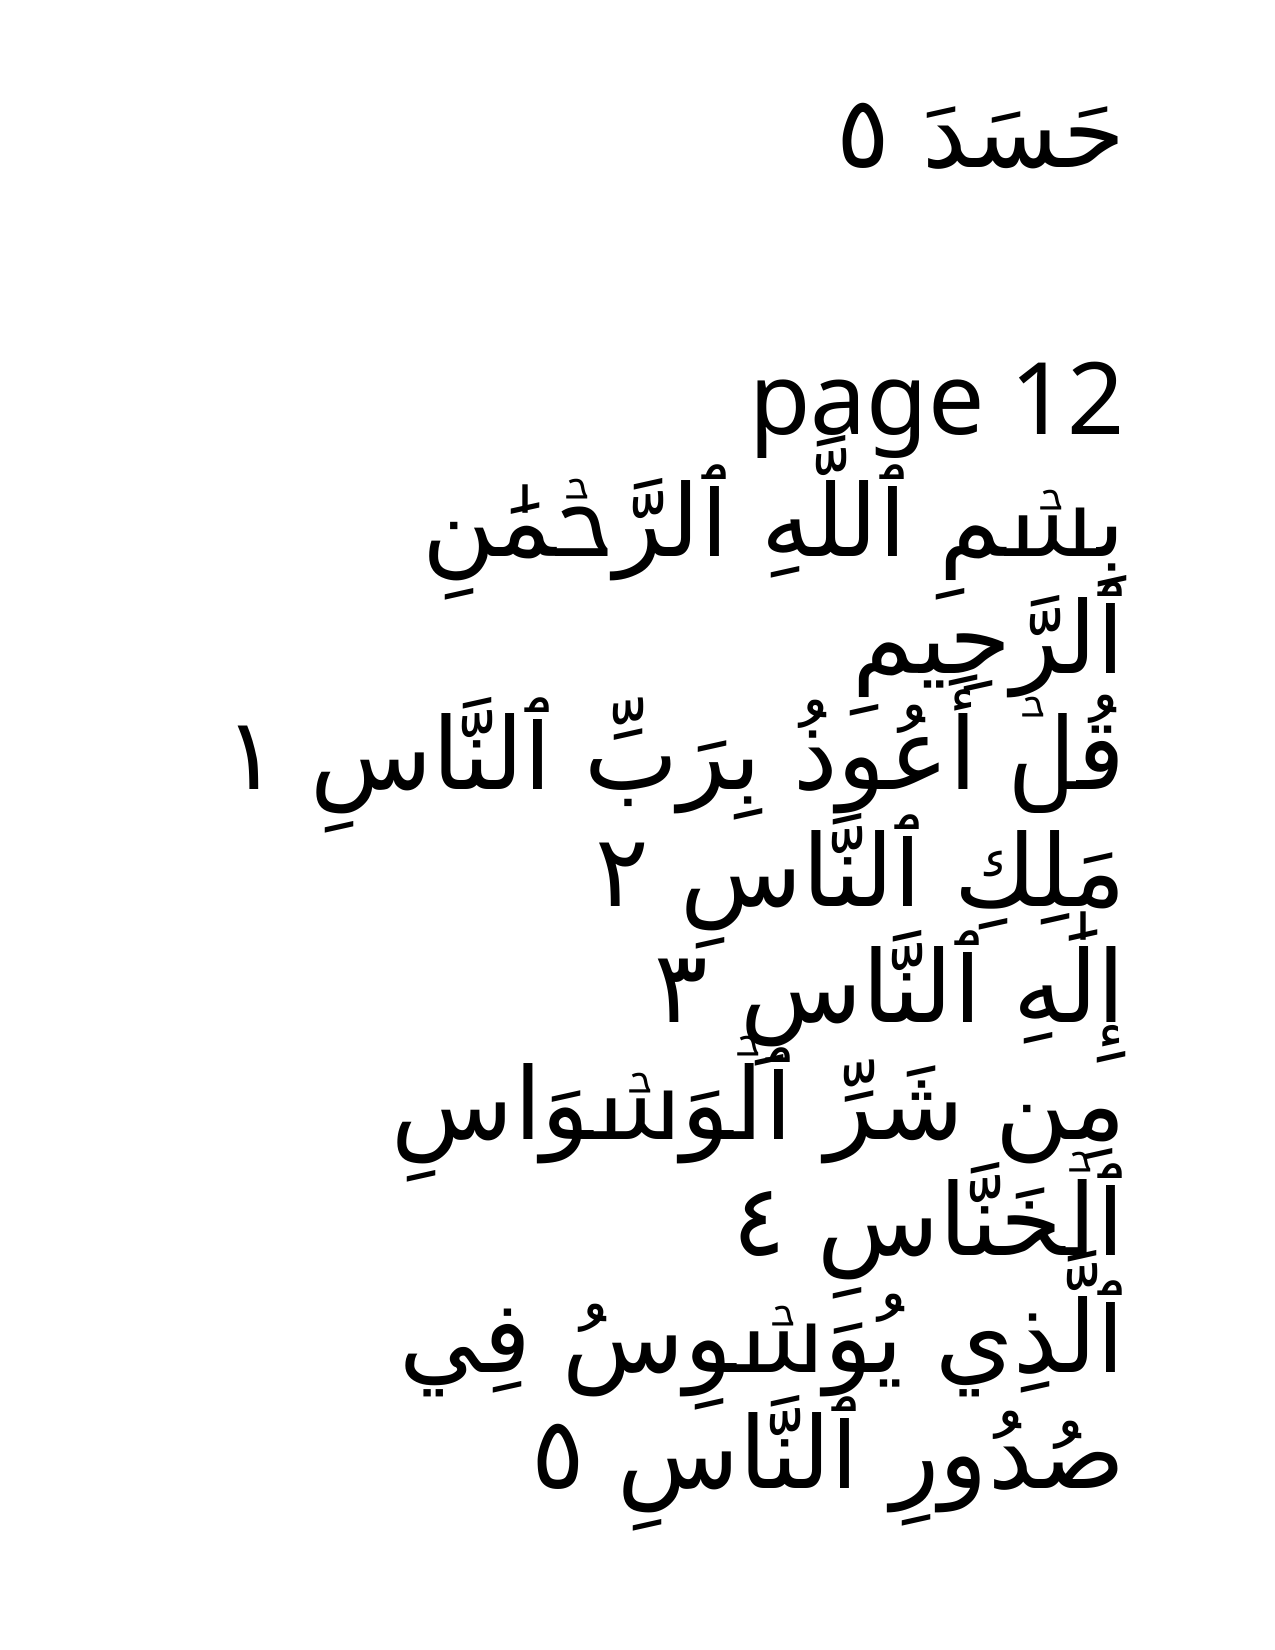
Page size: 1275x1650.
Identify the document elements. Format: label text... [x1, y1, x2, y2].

text حَسَدَ ٥ [150, 75, 1125, 191]
text إِلَٰهِ ٱلنَّاسِ ٣ [150, 930, 1125, 1046]
text مَلِكِ ٱلنَّاسِ ٢ [150, 813, 1125, 930]
text قُلۡ أَعُوذُ بِرَبِّ ٱلنَّاسِ ١ [150, 697, 1125, 813]
text page 12 [150, 328, 1125, 464]
text مِن شَرِّ ٱلۡوَسۡوَاسِ ٱلۡخَنَّاسِ ٤ [150, 1046, 1125, 1279]
text بِسۡمِ ٱللَّهِ ٱلرَّحۡمَٰنِ ٱلرَّحِيمِ [150, 464, 1125, 697]
text ٱلَّذِي يُوَسۡوِسُ فِي صُدُورِ ٱلنَّاسِ ٥ [150, 1279, 1125, 1512]
